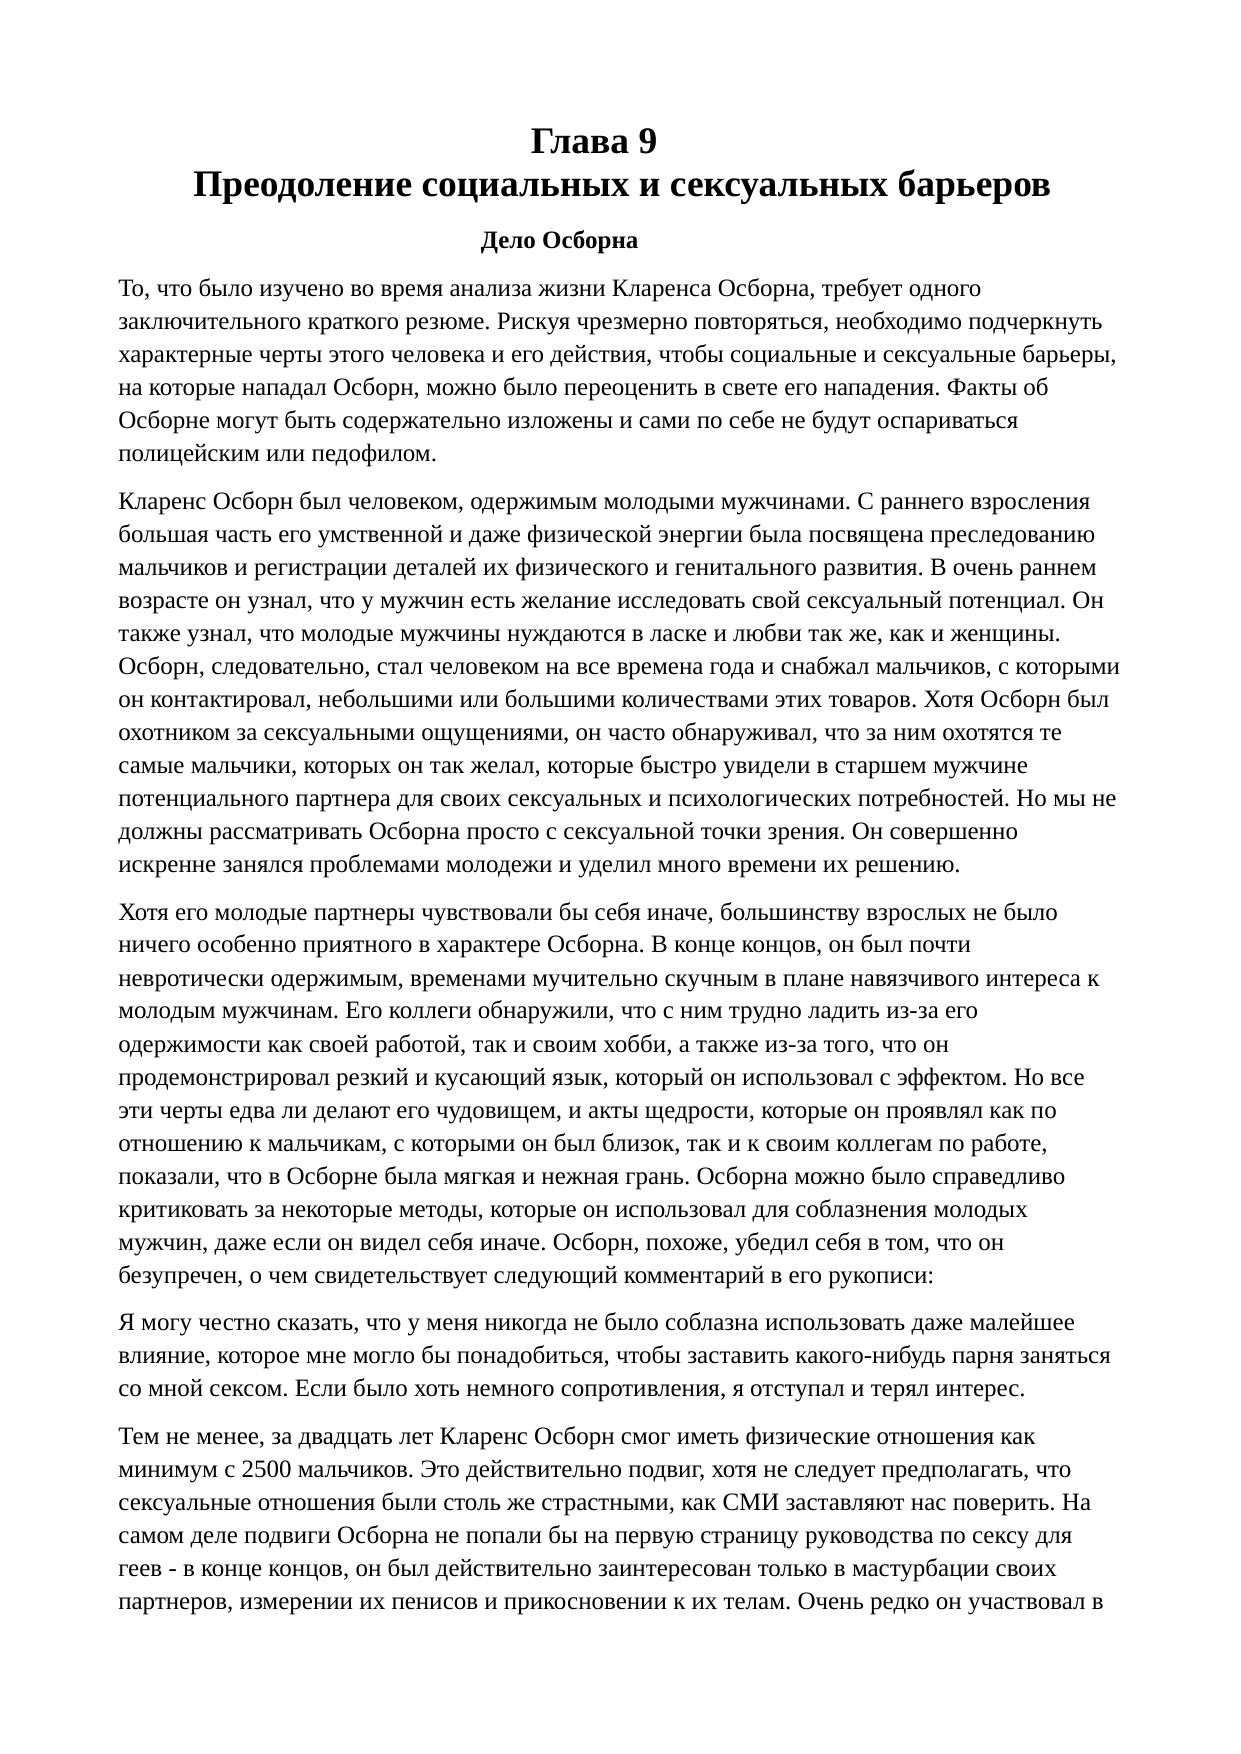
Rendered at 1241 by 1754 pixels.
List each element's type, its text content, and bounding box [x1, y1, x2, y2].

text Тем не менее, за двадцать лет Кларенс Осборн смог иметь физические отношения как минимум с 2500 мальчиков. Это действительно подвиг, хотя не следует предполагать, что сексуальные отношения были столь же страстными, как СМИ заставляют нас поверить. На самом деле подвиги Осборна не попали бы на первую страницу руководства по сексу для геев - в конце концов, он был действительно заинтересован только в мастурбации своих партнеров, измерении их пенисов и прикосновении к их телам. Очень редко он участвовал в [118, 1421, 1122, 1615]
text Кларенс Осборн был человеком, одержимым молодыми мужчинами. С раннего взросления большая часть его умственной и даже физической энергии была посвящена преследованию мальчиков и регистрации деталей их физического и генитального развития. В очень раннем возрасте он узнал, что у мужчин есть желание исследовать свой сексуальный потенциал. Он также узнал, что молодые мужчины нуждаются в ласке и любви так же, как и женщины. Осборн, следовательно, стал человеком на все времена года и снабжал мальчиков, с которыми он контактировал, небольшими или большими количествами этих товаров. Хотя Осборн был охотником за сексуальными ощущениями, он часто обнаруживал, что за ним охотятся те самые мальчики, которых он так желал, которые быстро увидели в старшем мужчине потенциального партнера для своих сексуальных и психологических потребностей. Но мы не должны рассматривать Осборна просто с сексуальной точки зрения. Он совершенно искренне занялся проблемами молодежи и уделил много времени их решению. [118, 486, 1122, 878]
text То, что было изучено во время анализа жизни Кларенса Осборна, требует одного заключительного краткого резюме. Рискуя чрезмерно повторяться, необходимо подчеркнуть характерные черты этого человека и его действия, чтобы социальные и сексуальные барьеры, на которые нападал Осборн, можно было переоценить в свете его нападения. Факты об Осборне могут быть содержательно изложены и сами по себе не будут оспариваться полицейским или педофилом. [118, 273, 1122, 467]
text Дело Осборна [118, 225, 1122, 254]
text Я могу честно сказать, что у меня никогда не было соблазна использовать даже малейшее влияние, которое мне могло бы понадобиться, чтобы заставить какого-нибудь парня заняться со мной сексом. Если было хоть немного сопротивления, я отступал и терял интерес. [118, 1307, 1122, 1402]
text Преодоление социальных и сексуальных барьеров [118, 161, 1122, 204]
text Хотя его молодые партнеры чувствовали бы себя иначе, большинству взрослых не было ничего особенно приятного в характере Осборна. В конце концов, он был почти невротически одержимым, временами мучительно скучным в плане навязчивого интереса к молодым мужчинам. Его коллеги обнаружили, что с ним трудно ладить из-за его одержимости как своей работой, так и своим хобби, а также из-за того, что он продемонстрировал резкий и кусающий язык, который он использовал с эффектом. Но все эти черты едва ли делают его чудовищем, и акты щедрости, которые он проявлял как по отношению к мальчикам, с которыми он был близок, так и к своим коллегам по работе, показали, что в Осборне была мягкая и нежная грань. Осборна можно было справедливо критиковать за некоторые методы, которые он использовал для соблазнения молодых мужчин, даже если он видел себя иначе. Осборн, похоже, убедил себя в том, что он безупречен, о чем свидетельствует следующий комментарий в его рукописи: [118, 897, 1122, 1288]
text Глава 9 [118, 118, 1122, 161]
